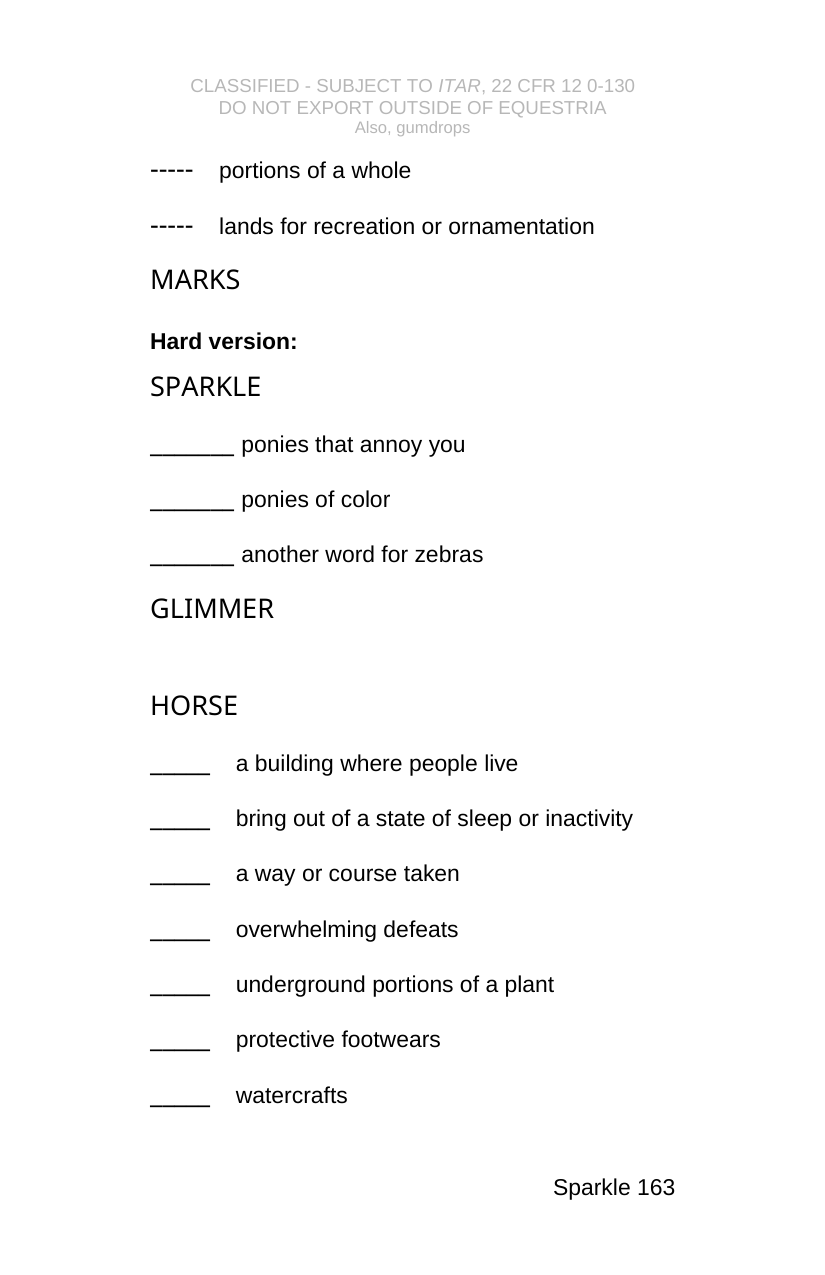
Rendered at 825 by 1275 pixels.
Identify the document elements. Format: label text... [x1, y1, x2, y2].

text ----- lands for recreation or ornamentation [150, 205, 675, 242]
text _____ a way or course taken [150, 853, 675, 890]
text ----- portions of a whole [150, 150, 675, 187]
text GLIMMER [150, 589, 675, 626]
text _______ another word for zebras [150, 534, 675, 571]
text SPARKLE [150, 368, 675, 405]
text _____ overwhelming defeats [150, 908, 675, 945]
text _______ ponies of color [150, 478, 675, 515]
text MARKS [150, 261, 675, 297]
text Hard version: [150, 328, 675, 355]
text _____ bring out of a state of sleep or inactivity [150, 797, 675, 834]
text _______ ponies that annoy you [150, 423, 675, 460]
text _____ watercrafts [150, 1074, 675, 1111]
text _____ underground portions of a plant [150, 963, 675, 1000]
text _____ a building where people live [150, 742, 675, 779]
text HORSE [150, 687, 675, 724]
text _____ protective footwears [150, 1019, 675, 1056]
